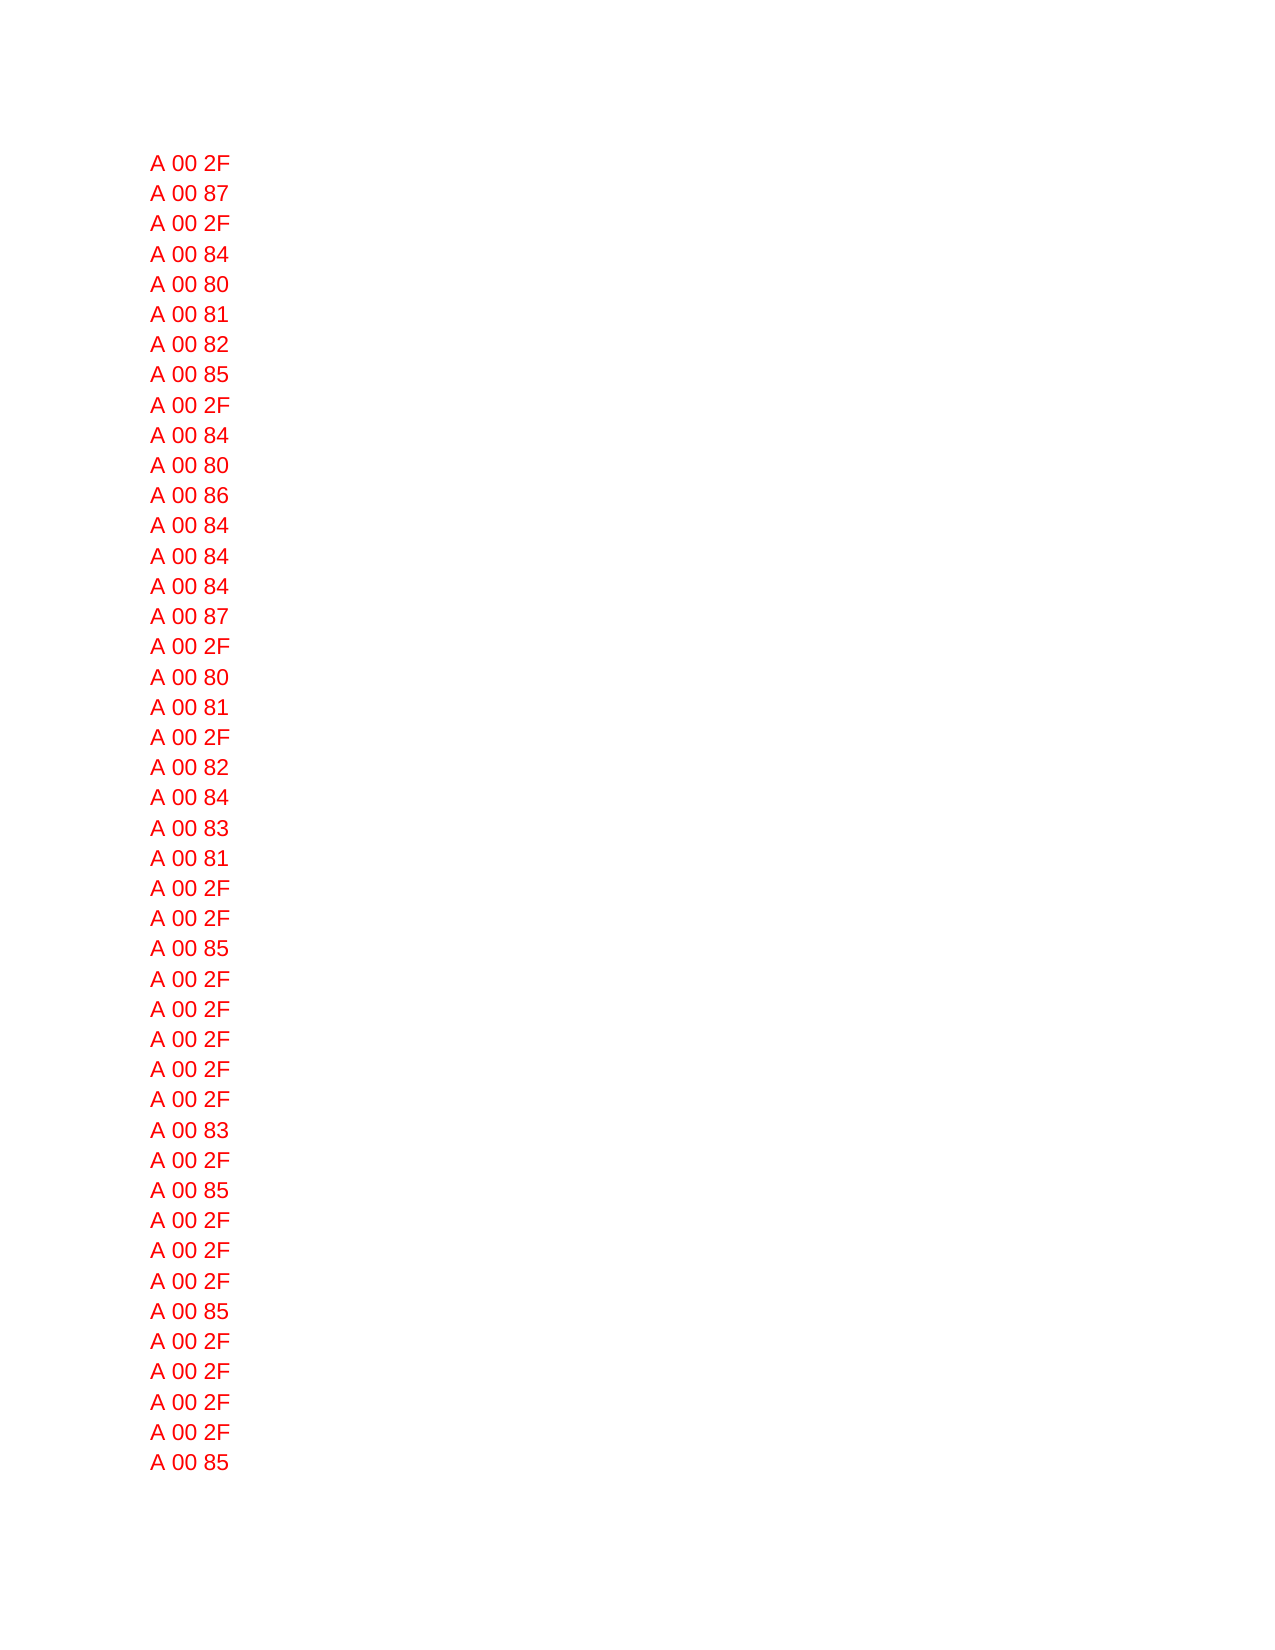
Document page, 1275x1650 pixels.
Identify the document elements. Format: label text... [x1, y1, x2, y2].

text A 00 84 [150, 422, 1125, 448]
text A 00 81 [150, 301, 1125, 327]
text A 00 82 [150, 754, 1125, 781]
text A 00 2F [150, 905, 1125, 932]
text A 00 85 [150, 1449, 1125, 1475]
text A 00 84 [150, 512, 1125, 539]
text A 00 2F [150, 1026, 1125, 1052]
text A 00 2F [150, 996, 1125, 1022]
text A 00 81 [150, 845, 1125, 871]
text A 00 2F [150, 1268, 1125, 1294]
text A 00 2F [150, 1237, 1125, 1264]
text A 00 2F [150, 210, 1125, 237]
text A 00 80 [150, 663, 1125, 690]
text A 00 83 [150, 1117, 1125, 1143]
text A 00 2F [150, 392, 1125, 418]
text A 00 2F [150, 150, 1125, 176]
text A 00 85 [150, 1298, 1125, 1324]
text A 00 85 [150, 361, 1125, 388]
text A 00 83 [150, 814, 1125, 841]
text A 00 2F [150, 1147, 1125, 1173]
text A 00 2F [150, 1056, 1125, 1083]
text A 00 2F [150, 1419, 1125, 1445]
text A 00 2F [150, 966, 1125, 992]
text A 00 80 [150, 271, 1125, 297]
text A 00 2F [150, 1328, 1125, 1354]
text A 00 87 [150, 603, 1125, 629]
text A 00 81 [150, 694, 1125, 720]
text A 00 2F [150, 875, 1125, 901]
text A 00 84 [150, 543, 1125, 569]
text A 00 86 [150, 482, 1125, 509]
text A 00 84 [150, 573, 1125, 599]
text A 00 2F [150, 1086, 1125, 1113]
text A 00 2F [150, 1207, 1125, 1234]
text A 00 84 [150, 784, 1125, 811]
text A 00 82 [150, 331, 1125, 358]
text A 00 2F [150, 1388, 1125, 1415]
text A 00 85 [150, 1177, 1125, 1203]
text A 00 87 [150, 180, 1125, 207]
text A 00 85 [150, 935, 1125, 962]
text A 00 80 [150, 452, 1125, 478]
text A 00 2F [150, 633, 1125, 660]
text A 00 2F [150, 1358, 1125, 1385]
text A 00 2F [150, 724, 1125, 750]
text A 00 84 [150, 241, 1125, 267]
